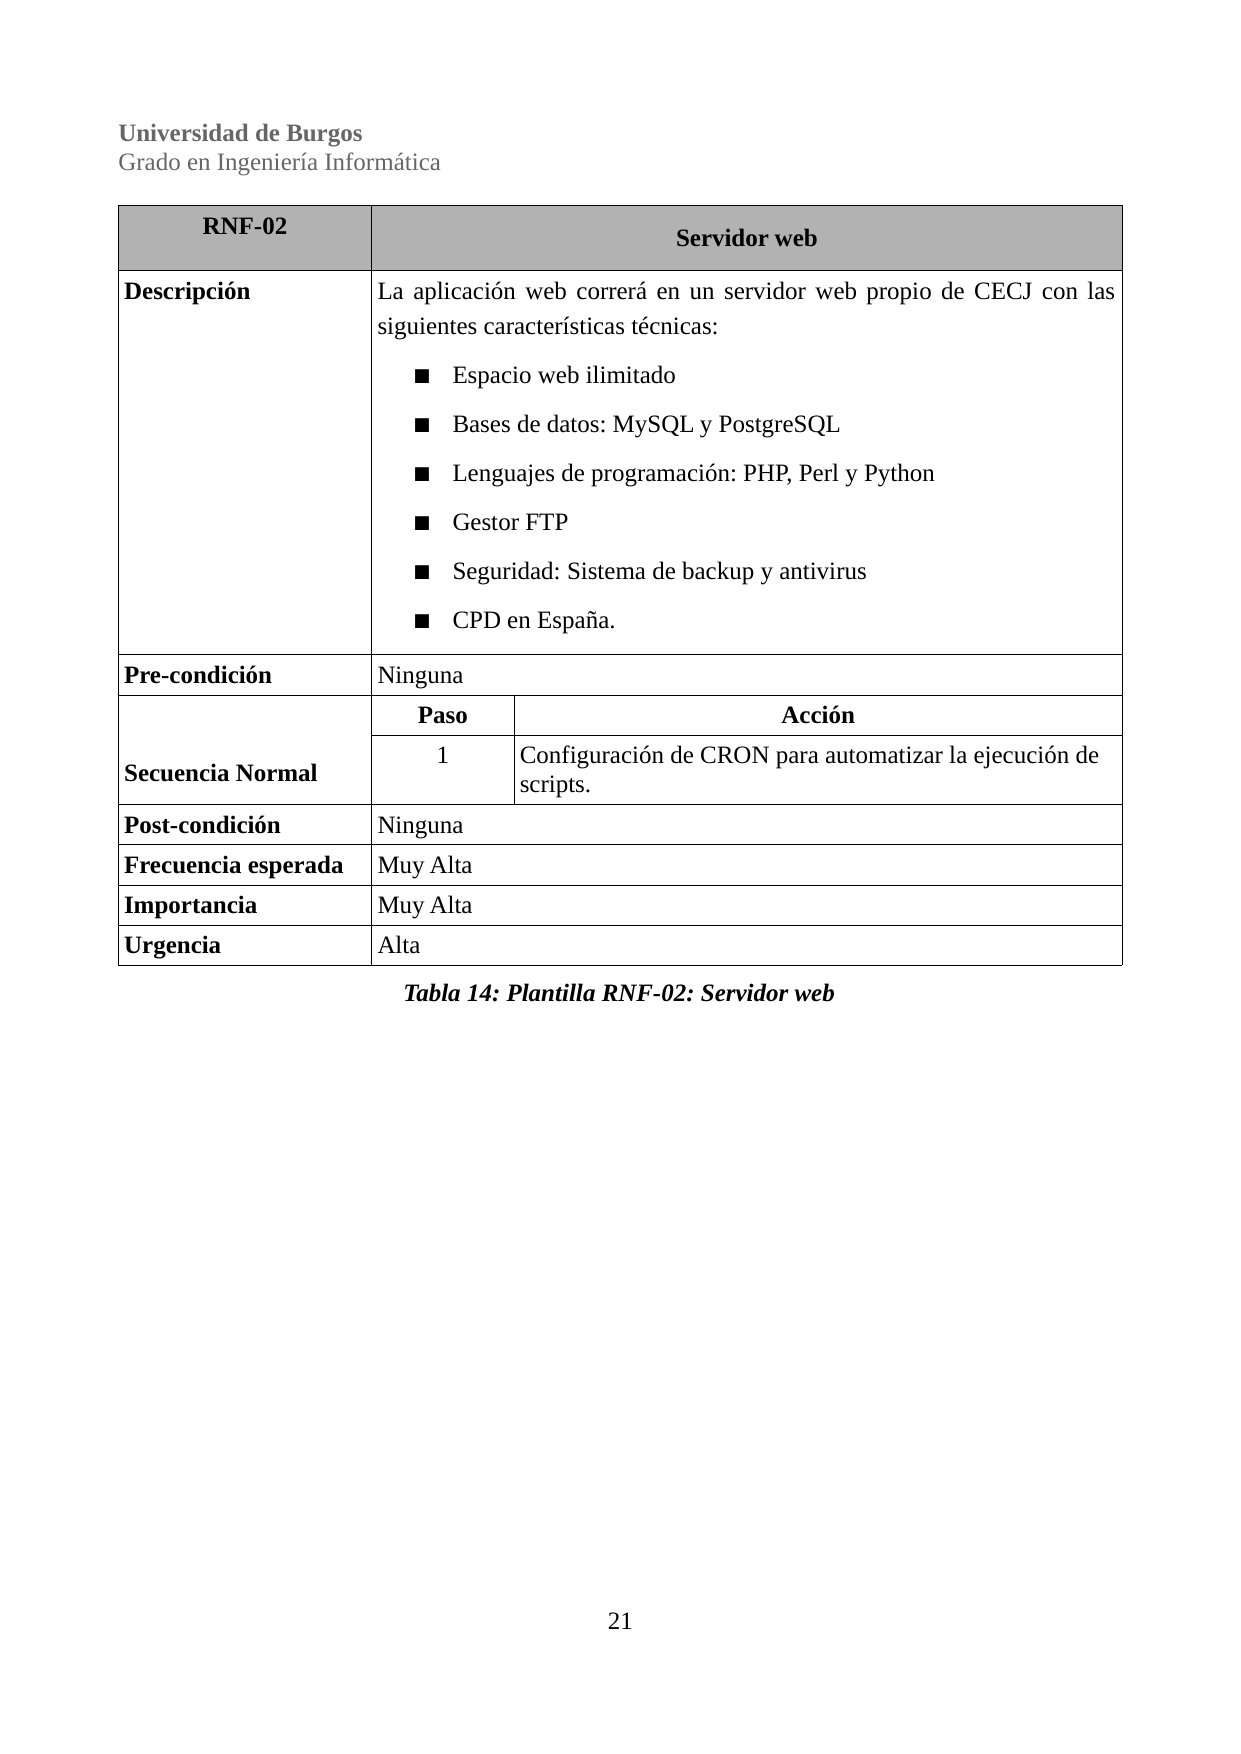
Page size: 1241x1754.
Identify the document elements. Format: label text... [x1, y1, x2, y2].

table_cell Urgencia [119, 926, 371, 965]
table_cell Ninguna [372, 805, 1122, 844]
table_cell Secuencia Normal [119, 696, 371, 804]
table_cell La aplicación web correrá en un servidor web propio de CECJ con las siguientes características técnicas: Espacio web ilimitado Bases de datos: MySQL y PostgreSQL Lenguajes de programación: PHP, Perl y Python Gestor FTP Seguridad: Sistema de backup y antivirus CPD en España. [372, 271, 1122, 654]
table_header Servidor web [372, 206, 1122, 270]
table_cell Post-condición [119, 805, 371, 844]
table_cell Pre-condición [119, 655, 371, 694]
table_cell Configuración de CRON para automatizar la ejecución de scripts. [515, 736, 1122, 804]
table_cell Ninguna [372, 655, 1122, 694]
table_cell 1 [372, 736, 514, 804]
table_cell Alta [372, 926, 1122, 965]
table_cell Muy Alta [372, 886, 1122, 925]
table_cell Importancia [119, 886, 371, 925]
table_cell Muy Alta [372, 845, 1122, 884]
subtitle Tabla 14: Plantilla RNF-02: Servidor web [118, 978, 1122, 1006]
table_header RNF-02 [119, 206, 371, 270]
table_cell Acción [515, 696, 1122, 735]
table_cell Descripción [119, 271, 371, 654]
table_cell Paso [372, 696, 514, 735]
table_cell Frecuencia esperada [119, 845, 371, 884]
